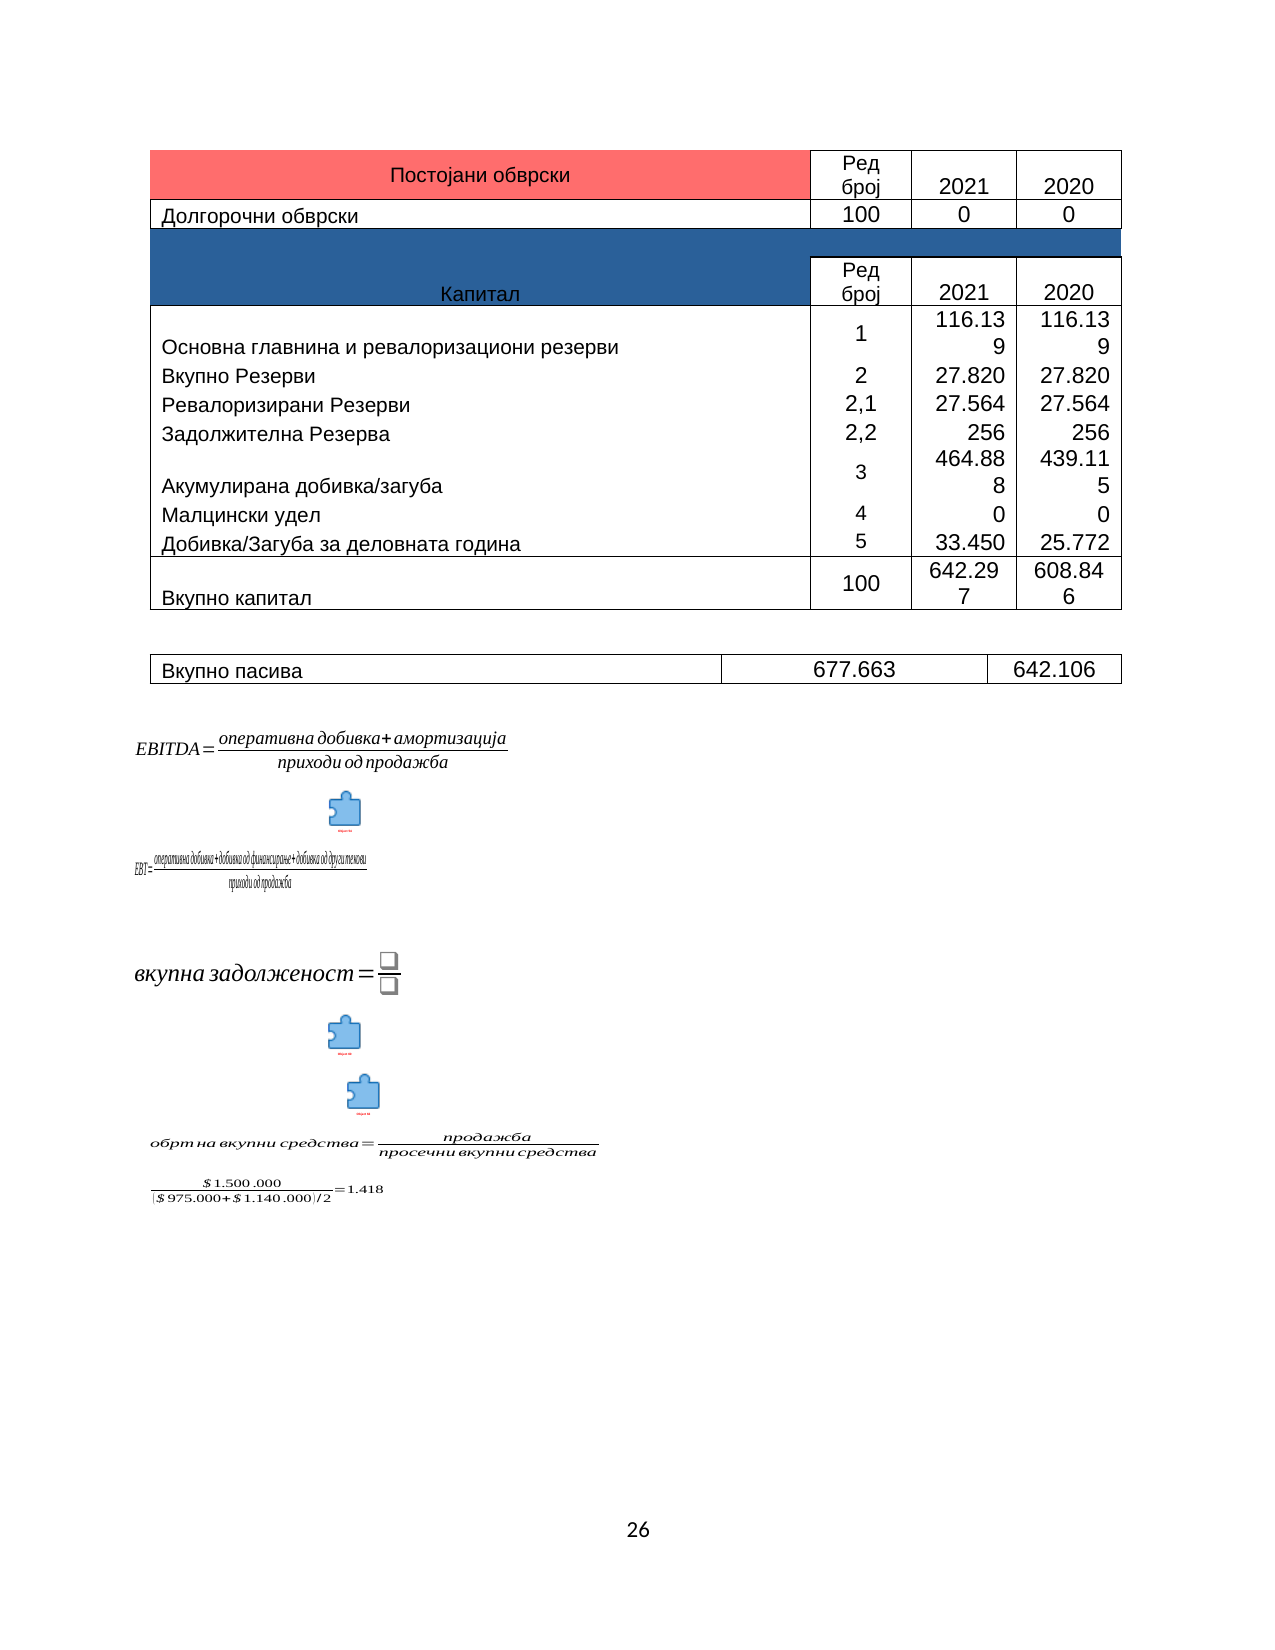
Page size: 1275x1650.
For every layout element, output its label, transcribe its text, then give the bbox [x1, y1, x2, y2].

table_header 642.106 [988, 655, 1121, 683]
table_cell [150, 229, 810, 256]
table_cell 256 [1017, 417, 1121, 445]
table_cell 116.139 [1017, 306, 1121, 359]
table_cell 0 [912, 498, 1016, 527]
table_header Вкупно пасива [151, 655, 721, 683]
table_cell 2021 [912, 258, 1016, 305]
table_cell 464.888 [912, 445, 1016, 498]
table_cell Малцински удел [151, 498, 810, 527]
table_cell Основна главнина и ревалоризациони резерви [151, 306, 810, 359]
table_cell [810, 229, 912, 256]
table_cell Ревалоризирани Резерви [151, 388, 810, 417]
table_cell 116.139 [912, 306, 1016, 359]
table_cell Вкупно капитал [151, 557, 810, 609]
table_cell 256 [912, 417, 1016, 445]
table_cell 2020 [1017, 151, 1121, 199]
table_cell 27.564 [1017, 388, 1121, 417]
table_cell Ред број [811, 258, 911, 305]
table_cell Вкупно Резерви [151, 359, 810, 388]
table_cell 2020 [1017, 258, 1121, 305]
table_cell 27.820 [1017, 359, 1121, 388]
table_cell Ред број [811, 151, 911, 199]
table_cell 2,1 [811, 388, 911, 417]
table_cell Долгорочни обврски [151, 200, 810, 228]
table_cell 642.297 [912, 557, 1016, 609]
table_cell [912, 229, 1016, 256]
table_cell 100 [811, 200, 911, 228]
table_cell Акумулирана добивка/загуба [151, 445, 810, 498]
table_cell 100 [811, 557, 911, 609]
table_cell 0 [912, 200, 1016, 228]
table_cell 3 [811, 445, 911, 498]
table_cell 2 [811, 359, 911, 388]
table_cell Постојани обврски [150, 150, 810, 199]
table_cell Капитал [150, 256, 810, 305]
table_cell 2,2 [811, 417, 911, 445]
table_cell 0 [1017, 200, 1121, 228]
table_header 677.663 [722, 655, 987, 683]
table_cell 27.820 [912, 359, 1016, 388]
table_cell 4 [811, 498, 911, 527]
table_cell 25.772 [1017, 527, 1121, 556]
table_cell Задолжителна Резерва [151, 417, 810, 445]
table_cell 608.846 [1017, 557, 1121, 609]
table_cell 1 [811, 306, 911, 359]
table_cell 0 [1017, 498, 1121, 527]
table_cell [1016, 229, 1121, 256]
table_cell Добивка/Загуба за деловната година [151, 527, 810, 556]
table_cell 439.115 [1017, 445, 1121, 498]
table_cell 5 [811, 527, 911, 556]
table_cell 33.450 [912, 527, 1016, 556]
table_cell 2021 [912, 151, 1016, 199]
table_cell 27.564 [912, 388, 1016, 417]
